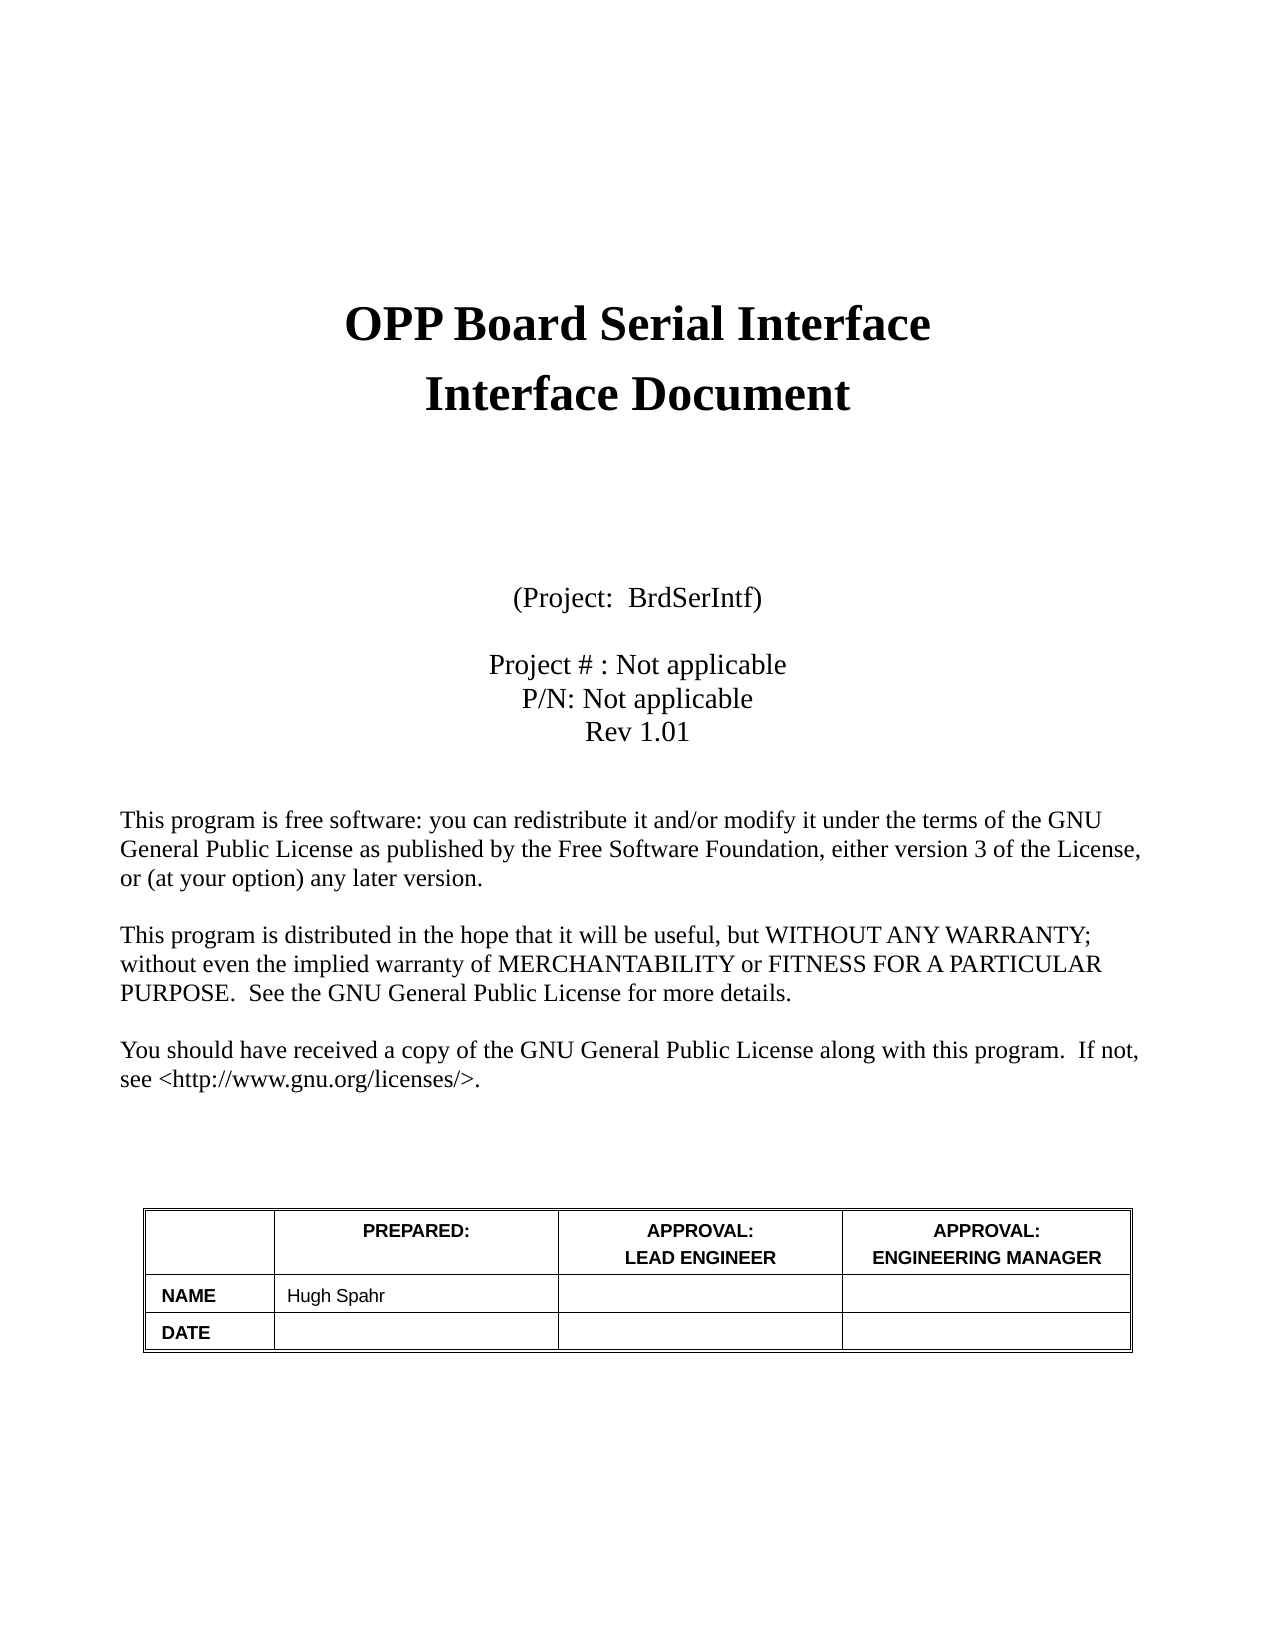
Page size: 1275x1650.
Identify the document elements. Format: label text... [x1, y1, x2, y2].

text You should have received a copy of the GNU General Public License along with this program. If not, see <http://www.gnu.org/licenses/>. [120, 1036, 1155, 1093]
table_cell DATE [146, 1313, 274, 1349]
table_header APPROVAL: ENGINEERING MANAGER [843, 1211, 1130, 1274]
table_cell [843, 1275, 1130, 1312]
text Interface Document [120, 364, 1155, 421]
table_cell [843, 1313, 1130, 1349]
table_cell Hugh Spahr [275, 1275, 558, 1312]
text This program is distributed in the hope that it will be useful, but WITHOUT ANY WARRANTY; without even the implied warranty of MERCHANTABILITY or FITNESS FOR A PARTICULAR PURPOSE. See the GNU General Public License for more details. [120, 921, 1155, 1007]
text This program is free software: you can redistribute it and/or modify it under the terms of the GNU General Public License as published by the Free Software Foundation, either version 3 of the License, or (at your option) any later version. [120, 806, 1155, 892]
table_header [146, 1211, 274, 1274]
text Rev 1.01 [120, 714, 1155, 748]
table_header APPROVAL: LEAD ENGINEER [559, 1211, 842, 1274]
text P/N: Not applicable [120, 681, 1155, 714]
table_cell [275, 1313, 558, 1349]
text Project # : Not applicable [120, 647, 1155, 681]
table_header PREPARED: [275, 1211, 558, 1274]
text OPP Board Serial Interface [120, 294, 1155, 351]
table_cell [559, 1313, 842, 1349]
table_cell [559, 1275, 842, 1312]
text (Project: BrdSerIntf) [120, 580, 1155, 614]
table_cell NAME [146, 1275, 274, 1312]
